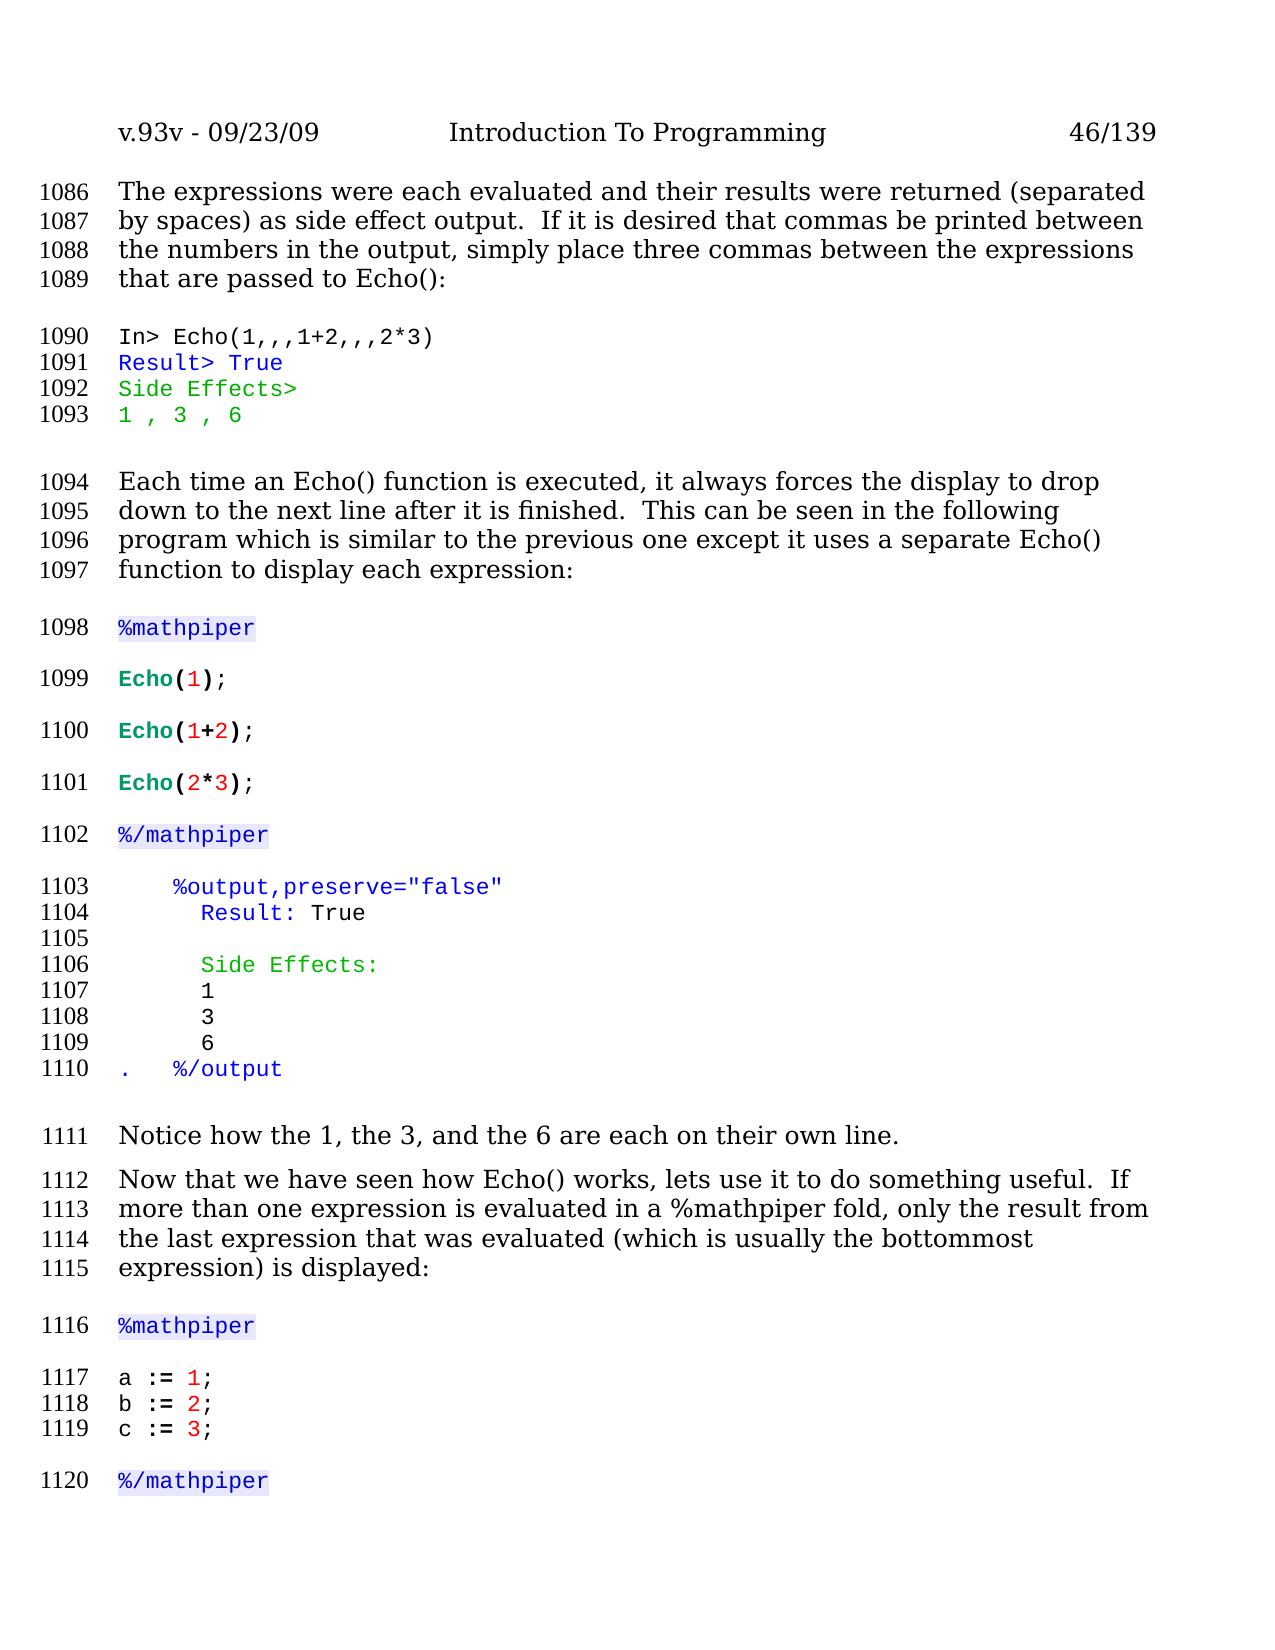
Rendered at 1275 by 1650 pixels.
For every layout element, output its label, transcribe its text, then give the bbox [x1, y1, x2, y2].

text 1 [118, 979, 1157, 1005]
text %mathpiper [118, 1314, 1157, 1340]
text Echo(1+2); [118, 720, 1157, 746]
text Result: True [118, 901, 1157, 927]
text b := 2; [118, 1392, 1157, 1418]
text Side Effects> [118, 377, 1157, 403]
text The expressions were each evaluated and their results were returned (separated by spaces) as side effect output. If it is desired that commas be printed between the numbers in the output, simply place three commas between the expressions that are passed to Echo(): [118, 177, 1157, 293]
text %output,preserve="false" [118, 875, 1157, 901]
text Side Effects: [118, 953, 1157, 979]
text Echo(2*3); [118, 772, 1157, 797]
text Each time an Echo() function is executed, it always forces the display to drop down to the next line after it is finished. This can be seen in the following program which is similar to the previous one except it uses a separate Echo() function to display each expression: [118, 467, 1157, 584]
text 1 , 3 , 6 [118, 403, 1157, 429]
text %/mathpiper [118, 1470, 1157, 1496]
text Echo(1); [118, 668, 1157, 694]
text Now that we have seen how Echo() works, lets use it to do something useful. If more than one expression is evaluated in a %mathpiper fold, only the result from the last expression that was evaluated (which is usually the bottommost expression) is displayed: [118, 1165, 1157, 1282]
text . %/output [118, 1057, 1157, 1083]
text %/mathpiper [118, 823, 1157, 849]
text Result> True [118, 351, 1157, 377]
text Notice how the 1, the 3, and the 6 are each on their own line. [118, 1121, 1157, 1150]
text 6 [118, 1031, 1157, 1057]
text %mathpiper [118, 616, 1157, 642]
text 3 [118, 1005, 1157, 1031]
text c := 3; [118, 1418, 1157, 1444]
text a := 1; [118, 1366, 1157, 1392]
text In> Echo(1,,,1+2,,,2*3) [118, 325, 1157, 351]
